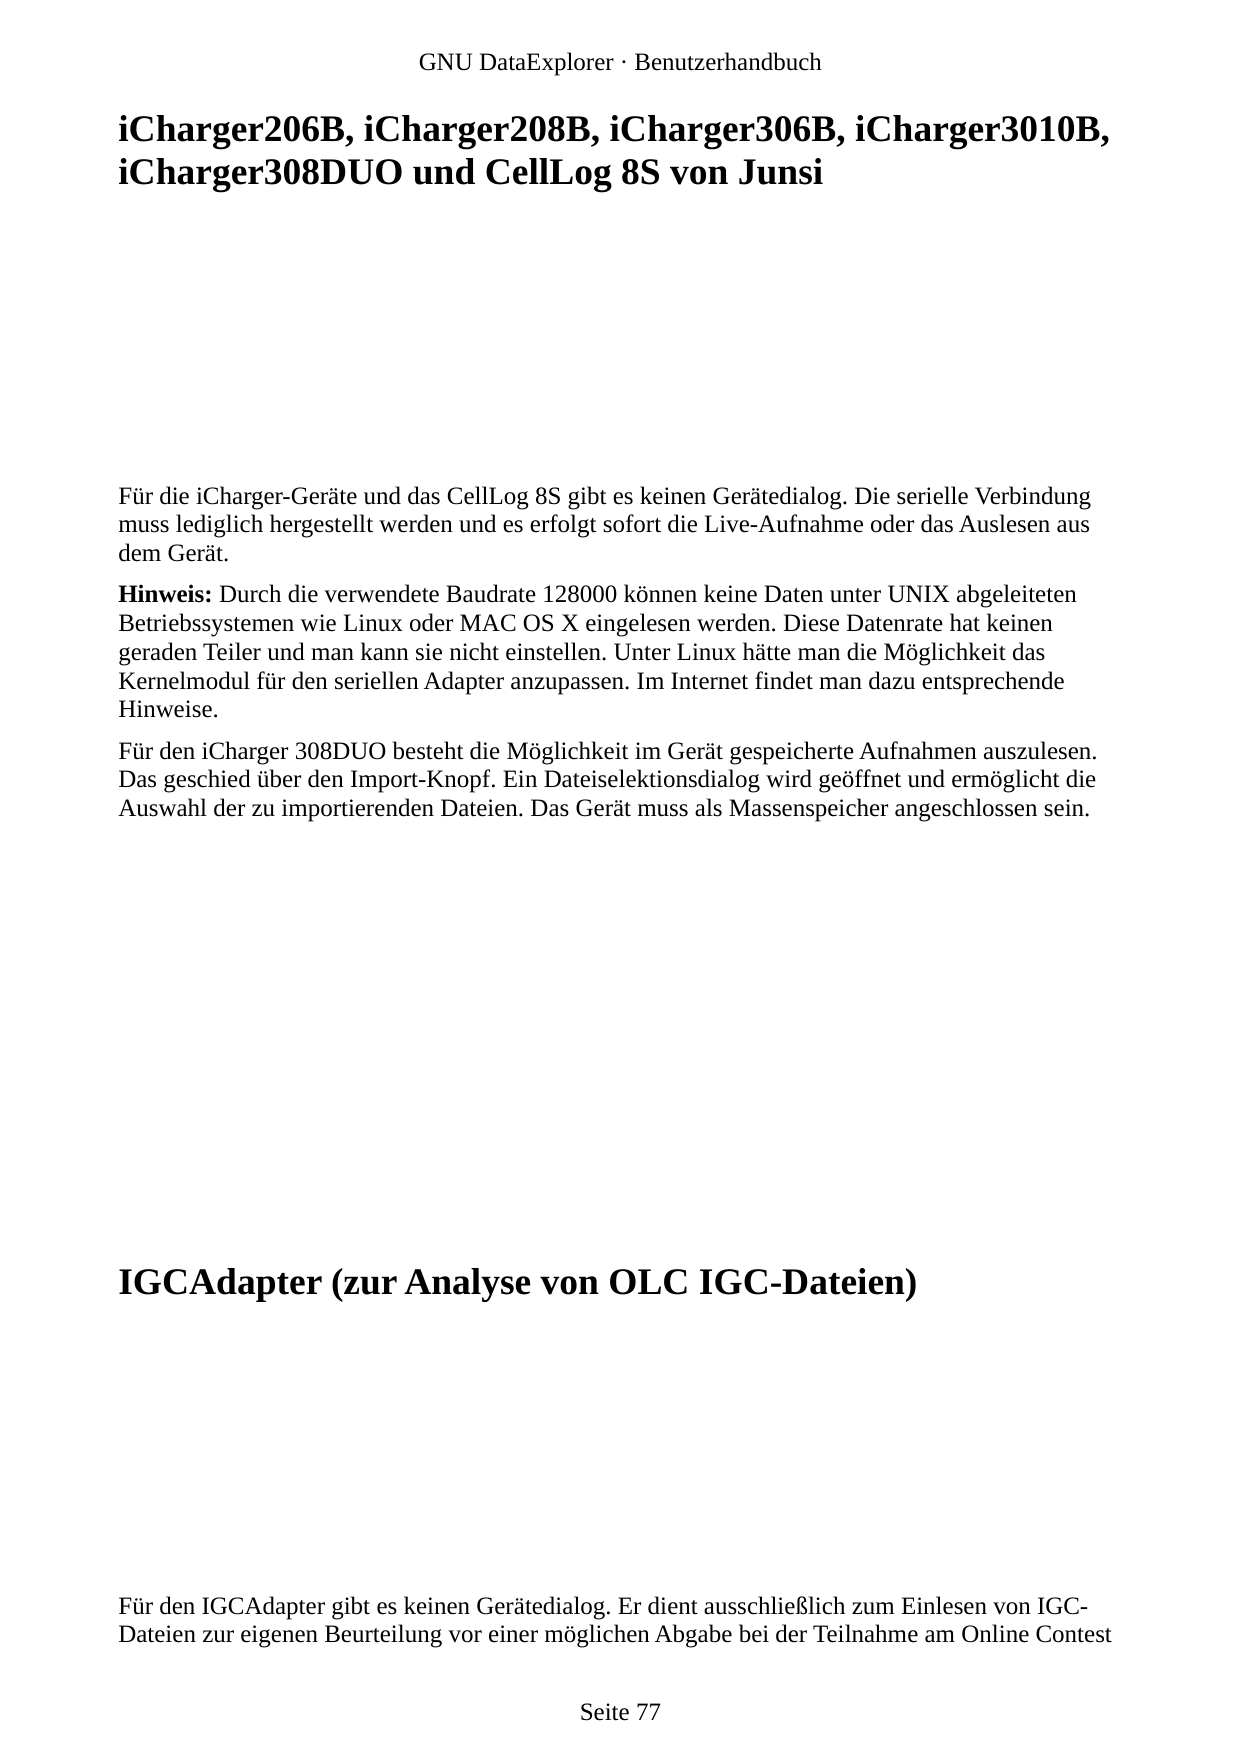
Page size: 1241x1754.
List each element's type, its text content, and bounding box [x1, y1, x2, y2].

text Hinweis: Durch die verwendete Baudrate 128000 können keine Daten unter UNIX abgeleiteten Betriebssystemen wie Linux oder MAC OS X eingelesen werden. Diese Datenrate hat keinen geraden Teiler und man kann sie nicht einstellen. Unter Linux hätte man die Möglichkeit das Kernelmodul für den seriellen Adapter anzupassen. Im Internet findet man dazu entsprechende Hinweise. [118, 579, 1122, 723]
subtitle IGCAdapter (zur Analyse von OLC IGC-Dateien) [118, 1259, 1122, 1303]
text Für die iCharger-Geräte und das CellLog 8S gibt es keinen Gerätedialog. Die serielle Verbindung muss lediglich hergestellt werden und es erfolgt sofort die Live-Aufnahme oder das Auslesen aus dem Gerät. [118, 481, 1122, 567]
text Für den iCharger 308DUO besteht die Möglichkeit im Gerät gespeicherte Aufnahmen auszulesen. Das geschied über den Import-Knopf. Ein Dateiselektionsdialog wird geöffnet und ermöglicht die Auswahl der zu importierenden Dateien. Das Gerät muss als Massenspeicher angeschlossen sein. [118, 736, 1122, 822]
text Für den IGCAdapter gibt es keinen Gerätedialog. Er dient ausschließlich zum Einlesen von IGC-Dateien zur eigenen Beurteilung vor einer möglichen Abgabe bei der Teilnahme am Online Contest [118, 1591, 1122, 1648]
subtitle iCharger206B, iCharger208B, iCharger306B, iCharger3010B, iCharger308DUO und CellLog 8S von Junsi [118, 106, 1122, 192]
